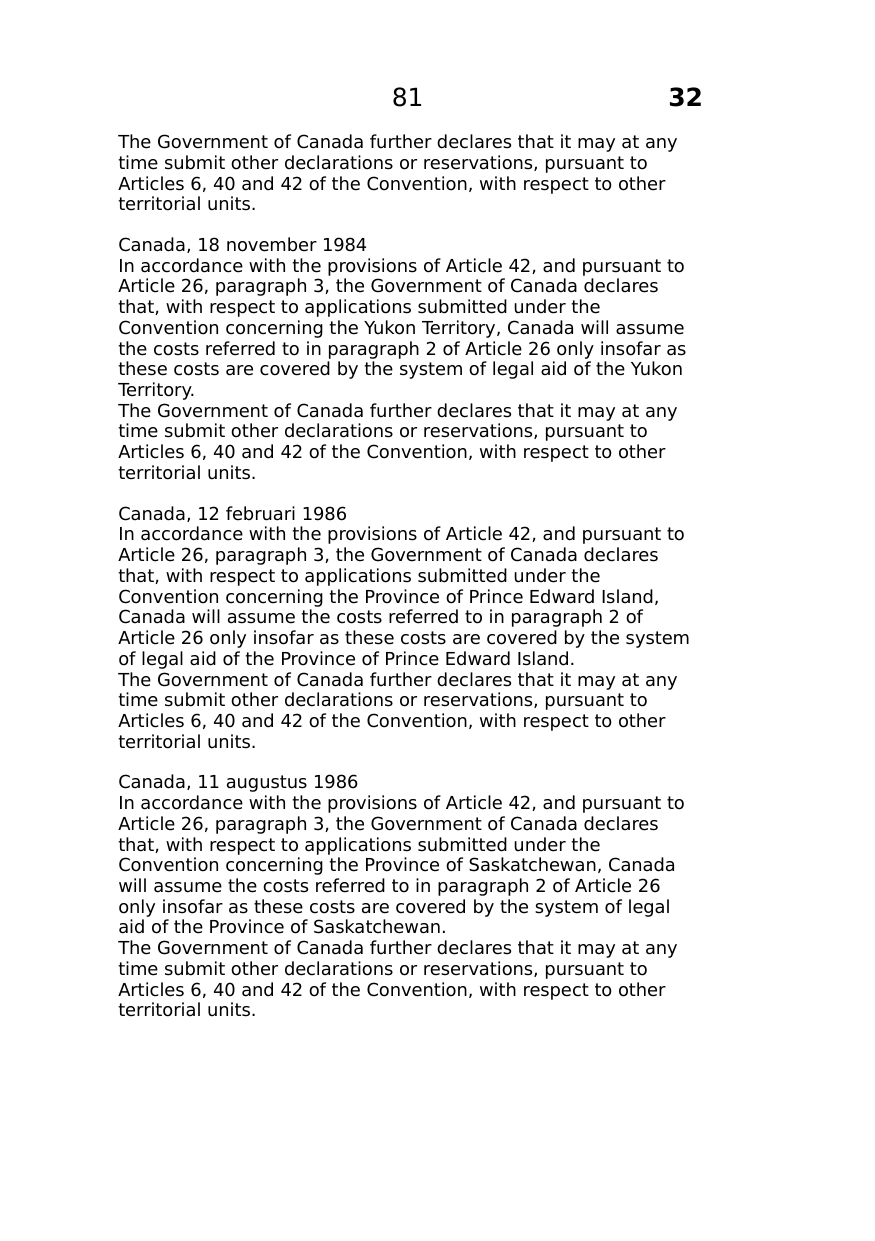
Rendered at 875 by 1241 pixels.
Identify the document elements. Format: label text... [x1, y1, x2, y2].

text The Government of Canada further declares that it may at any time submit other declarations or reservations, pursuant to Articles 6, 40 and 42 of the Convention, with respect to other territorial units. [118, 669, 703, 752]
text Canada, 11 augustus 1986 [118, 772, 703, 793]
text Canada, 12 februari 1986 [118, 503, 703, 524]
text In accordance with the provisions of Article 42, and pursuant to Article 26, paragraph 3, the Government of Canada declares that, with respect to applications submitted under the Convention concerning the Yukon Territory, Canada will assume the costs referred to in paragraph 2 of Article 26 only insofar as these costs are covered by the system of legal aid of the Yukon Territory. [118, 256, 703, 401]
text The Government of Canada further declares that it may at any time submit other declarations or reservations, pursuant to Articles 6, 40 and 42 of the Convention, with respect to other territorial units. [118, 401, 703, 483]
text In accordance with the provisions of Article 42, and pursuant to Article 26, paragraph 3, the Government of Canada declares that, with respect to applications submitted under the Convention concerning the Province of Saskatchewan, Canada will assume the costs referred to in paragraph 2 of Article 26 only insofar as these costs are covered by the system of legal aid of the Province of Saskatchewan. [118, 793, 703, 938]
text The Government of Canada further declares that it may at any time submit other declarations or reservations, pursuant to Articles 6, 40 and 42 of the Convention, with respect to other territorial units. [118, 938, 703, 1021]
text The Government of Canada further declares that it may at any time submit other declarations or reservations, pursuant to Articles 6, 40 and 42 of the Convention, with respect to other territorial units. [118, 132, 703, 215]
text Canada, 18 november 1984 [118, 235, 703, 256]
text In accordance with the provisions of Article 42, and pursuant to Article 26, paragraph 3, the Government of Canada declares that, with respect to applications submitted under the Convention concerning the Province of Prince Edward Island, Canada will assume the costs referred to in paragraph 2 of Article 26 only insofar as these costs are covered by the system of legal aid of the Province of Prince Edward Island. [118, 524, 703, 669]
